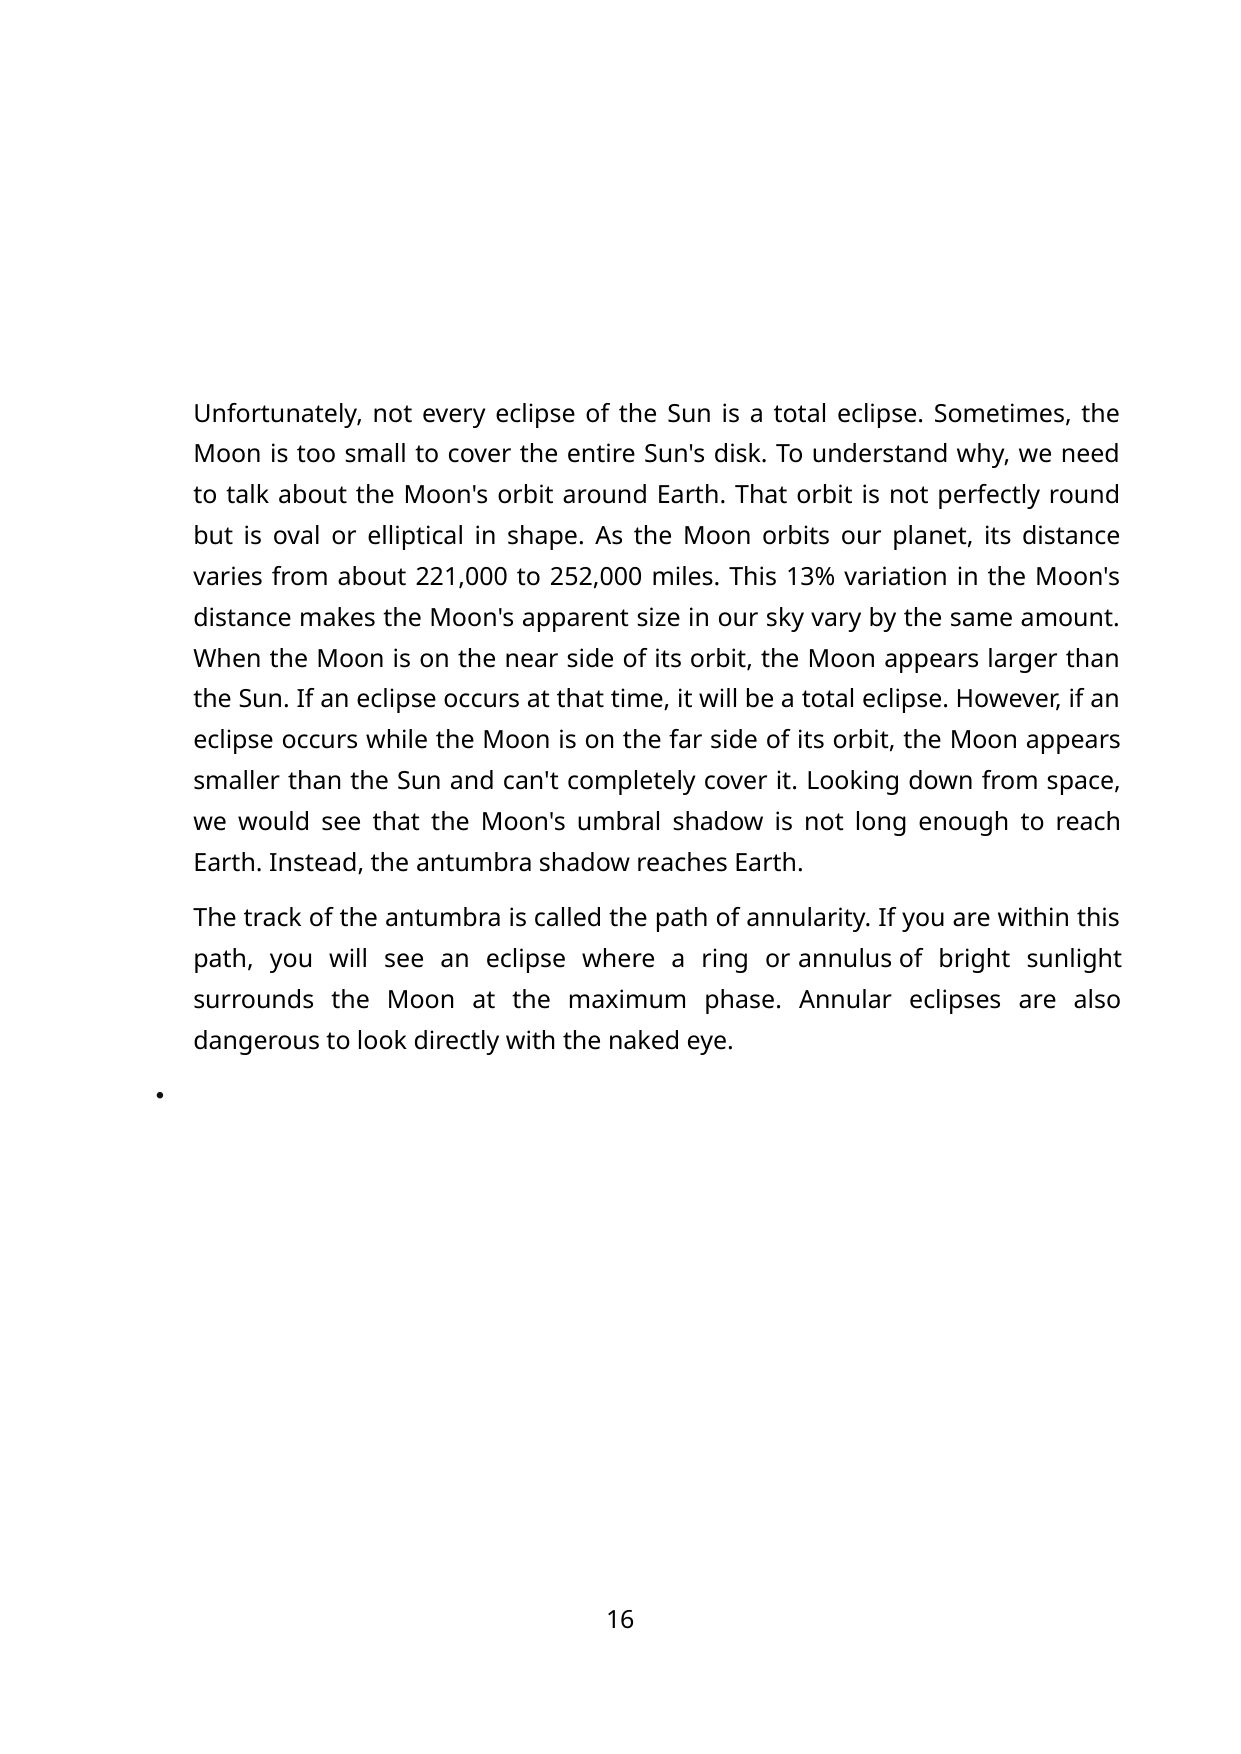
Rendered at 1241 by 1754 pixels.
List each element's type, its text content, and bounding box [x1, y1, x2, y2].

list The track of the antumbra is called the path of annularity. If you are within this path, you will see an eclipse where a ring or annulus of bright sunlight surrounds the Moon at the maximum phase. Annular eclipses are also dangerous to look directly with the naked eye. [156, 900, 1122, 1056]
list Unfortunately, not every eclipse of the Sun is a total eclipse. Sometimes, the Moon is too small to cover the entire Sun's disk. To understand why, we need to talk about the Moon's orbit around Earth. That orbit is not perfectly round but is oval or elliptical in shape. As the Moon orbits our planet, its distance varies from about 221,000 to 252,000 miles. This 13% variation in the Moon's distance makes the Moon's apparent size in our sky vary by the same amount. When the Moon is on the near side of its orbit, the Moon appears larger than the Sun. If an eclipse occurs at that time, it will be a total eclipse. However, if an eclipse occurs while the Moon is on the far side of its orbit, the Moon appears smaller than the Sun and can't completely cover it. Looking down from space, we would see that the Moon's umbral shadow is not long enough to reach Earth. Instead, the antumbra shadow reaches Earth. [156, 395, 1122, 878]
